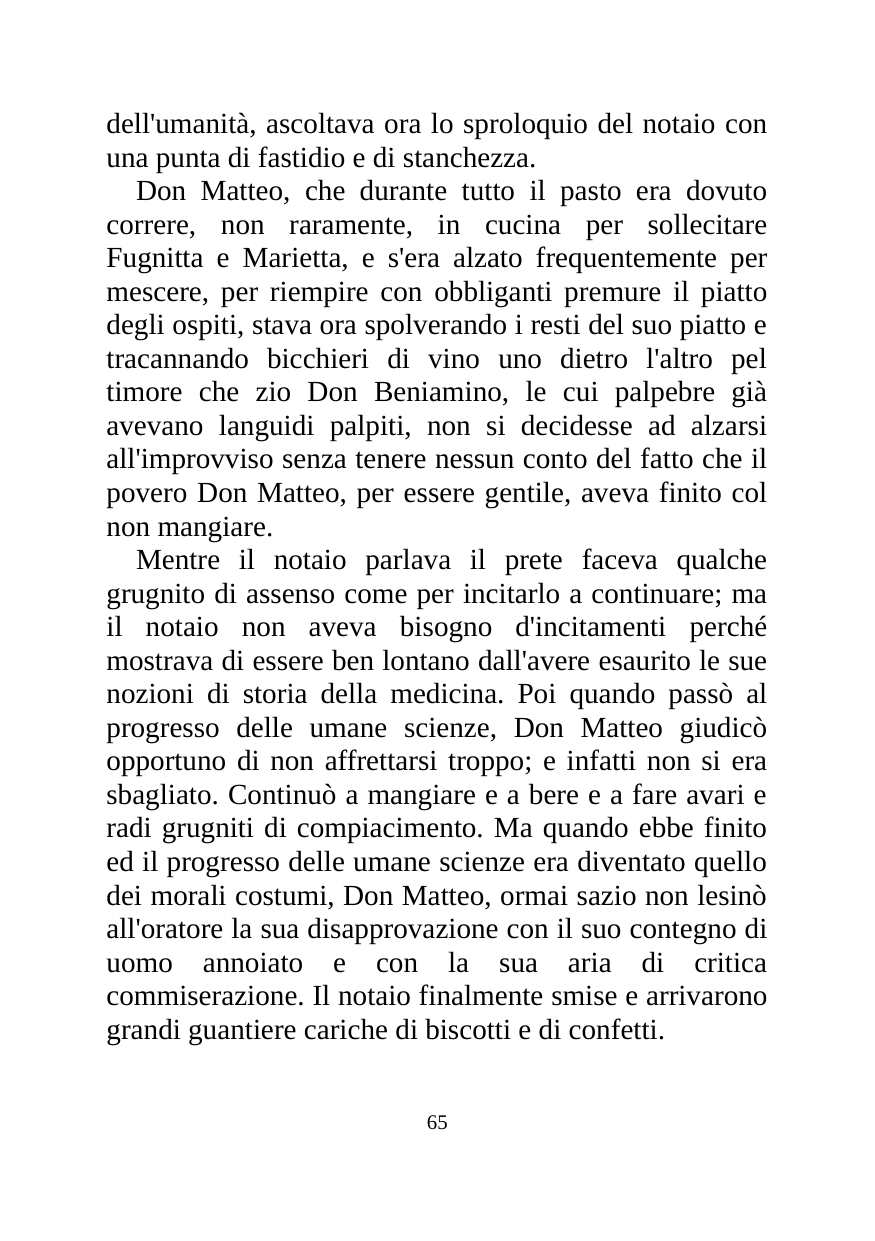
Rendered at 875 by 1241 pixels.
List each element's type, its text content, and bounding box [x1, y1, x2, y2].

text Don Matteo, che durante tutto il pasto era dovuto correre, non raramente, in cucina per sollecitare Fugnitta e Marietta, e s'era alzato frequentemente per mescere, per riempire con obbliganti premure il piatto degli ospiti, stava ora spolverando i resti del suo piatto e tracannando bicchieri di vino uno dietro l'altro pel timore che zio Don Beniamino, le cui palpebre già avevano languidi palpiti, non si decidesse ad alzarsi all'improvviso senza tenere nessun conto del fatto che il povero Don Matteo, per essere gentile, aveva finito col non mangiare. [106, 173, 768, 542]
text Mentre il notaio parlava il prete faceva qualche grugnito di assenso come per incitarlo a continuare; ma il notaio non aveva bisogno d'incitamenti perché mostrava di essere ben lontano dall'avere esaurito le sue nozioni di storia della medicina. Poi quando passò al progresso delle umane scienze, Don Matteo giudicò opportuno di non affrettarsi troppo; e infatti non si era sbagliato. Continuò a mangiare e a bere e a fare avari e radi grugniti di compiacimento. Ma quando ebbe finito ed il progresso delle umane scienze era diventato quello dei morali costumi, Don Matteo, ormai sazio non lesinò all'oratore la sua disapprovazione con il suo contegno di uomo annoiato e con la sua aria di critica commiserazione. Il notaio finalmente smise e arrivarono grandi guantiere cariche di biscotti e di confetti. [106, 542, 768, 1045]
text dell'umanità, ascoltava ora lo sproloquio del notaio con una punta di fastidio e di stanchezza. [106, 106, 768, 173]
